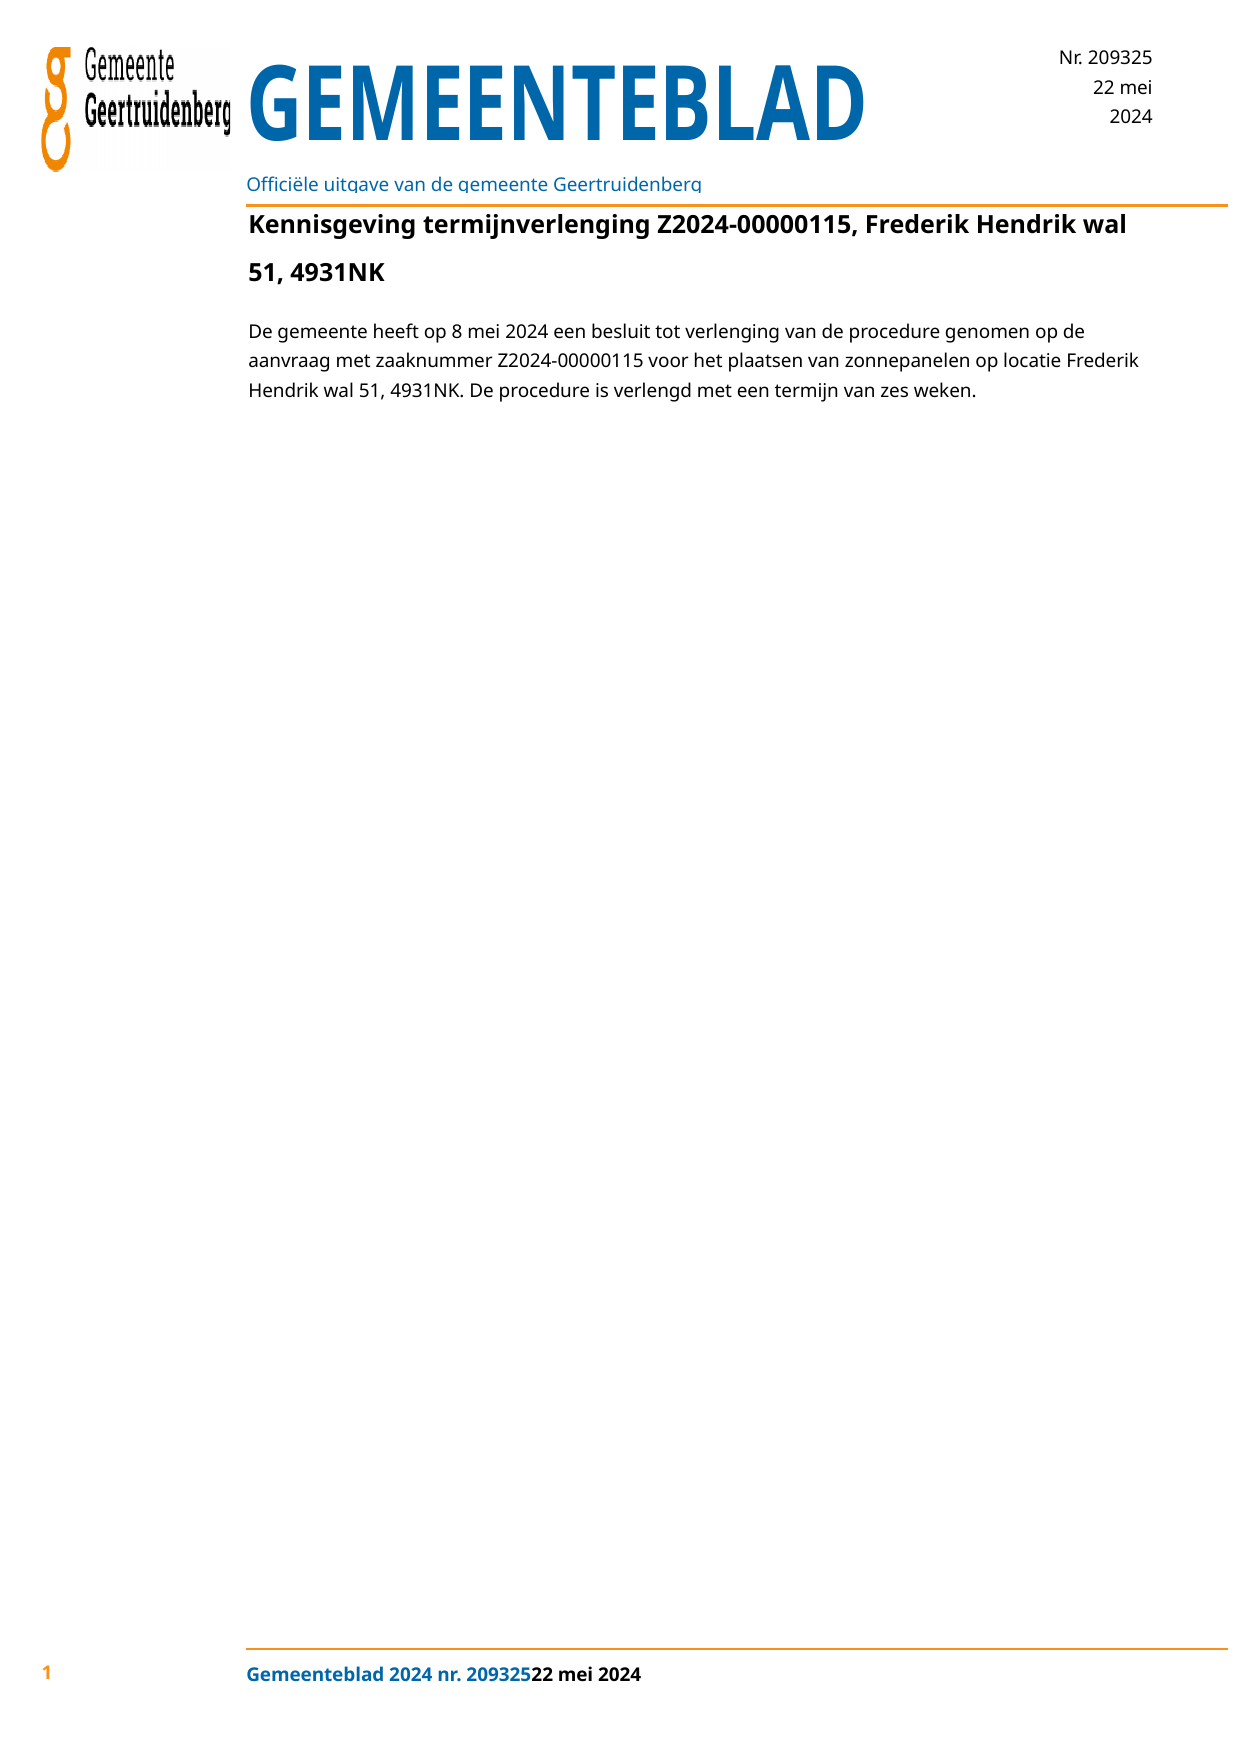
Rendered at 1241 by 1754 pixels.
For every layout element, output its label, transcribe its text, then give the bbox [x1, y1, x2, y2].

text De gemeente heeft op 8 mei 2024 een besluit tot verlenging van de procedure genomen op de aanvraag met zaaknummer Z2024-00000115 voor het plaatsen van zonnepanelen op locatie Frederik Hendrik wal 51, 4931NK. De procedure is verlengd met een termijn van zes weken. [248, 318, 1152, 403]
picture [41, 47, 231, 172]
text Kennisgeving termijnverlenging Z2024-00000115, Frederik Hendrik wal 51, 4931NK [248, 207, 1152, 288]
